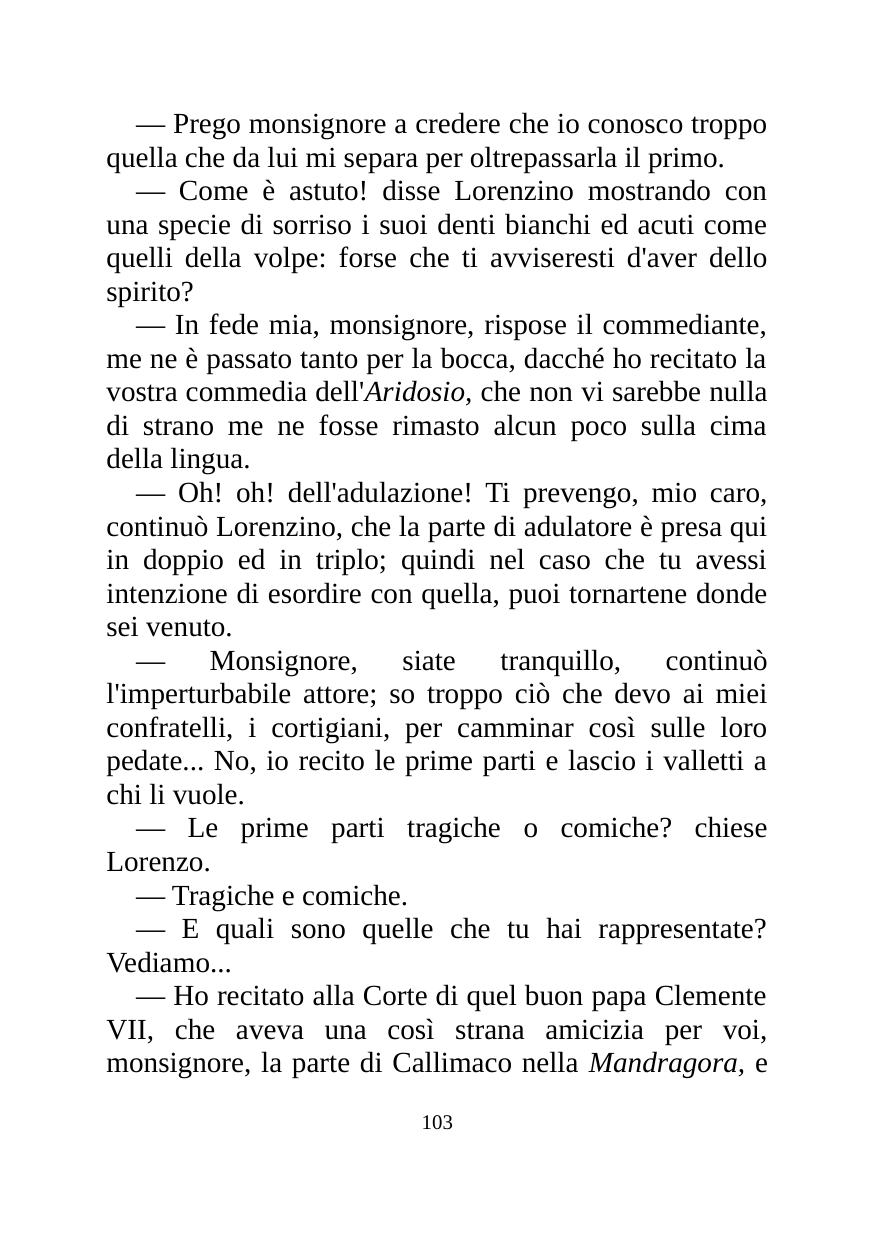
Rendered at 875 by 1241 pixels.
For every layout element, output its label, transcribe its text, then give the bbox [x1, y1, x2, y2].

text — Ho recitato alla Corte di quel buon papa Clemente VII, che aveva una così strana amicizia per voi, monsignore, la parte di Callimaco nella Mandragora, e [106, 978, 768, 1079]
text — Tragiche e comiche. [106, 878, 768, 911]
text — In fede mia, monsignore, rispose il commediante, me ne è passato tanto per la bocca, dacché ho recitato la vostra commedia dell'Aridosio, che non vi sarebbe nulla di strano me ne fosse rimasto alcun poco sulla cima della lingua. [106, 307, 768, 475]
text — Prego monsignore a credere che io conosco troppo quella che da lui mi separa per oltrepassarla il primo. [106, 106, 768, 173]
text — E quali sono quelle che tu hai rappresentate? Vediamo... [106, 911, 768, 978]
text — Oh! oh! dell'adulazione! Ti prevengo, mio caro, continuò Lorenzino, che la parte di adulatore è presa qui in doppio ed in triplo; quindi nel caso che tu avessi intenzione di esordire con quella, puoi tornartene donde sei venuto. [106, 475, 768, 643]
text — Monsignore, siate tranquillo, continuò l'imperturbabile attore; so troppo ciò che devo ai miei confratelli, i cortigiani, per camminar così sulle loro pedate... No, io recito le prime parti e lascio i valletti a chi li vuole. [106, 643, 768, 811]
text — Le prime parti tragiche o comiche? chiese Lorenzo. [106, 811, 768, 878]
text — Come è astuto! disse Lorenzino mostrando con una specie di sorriso i suoi denti bianchi ed acuti come quelli della volpe: forse che ti avviseresti d'aver dello spirito? [106, 173, 768, 307]
